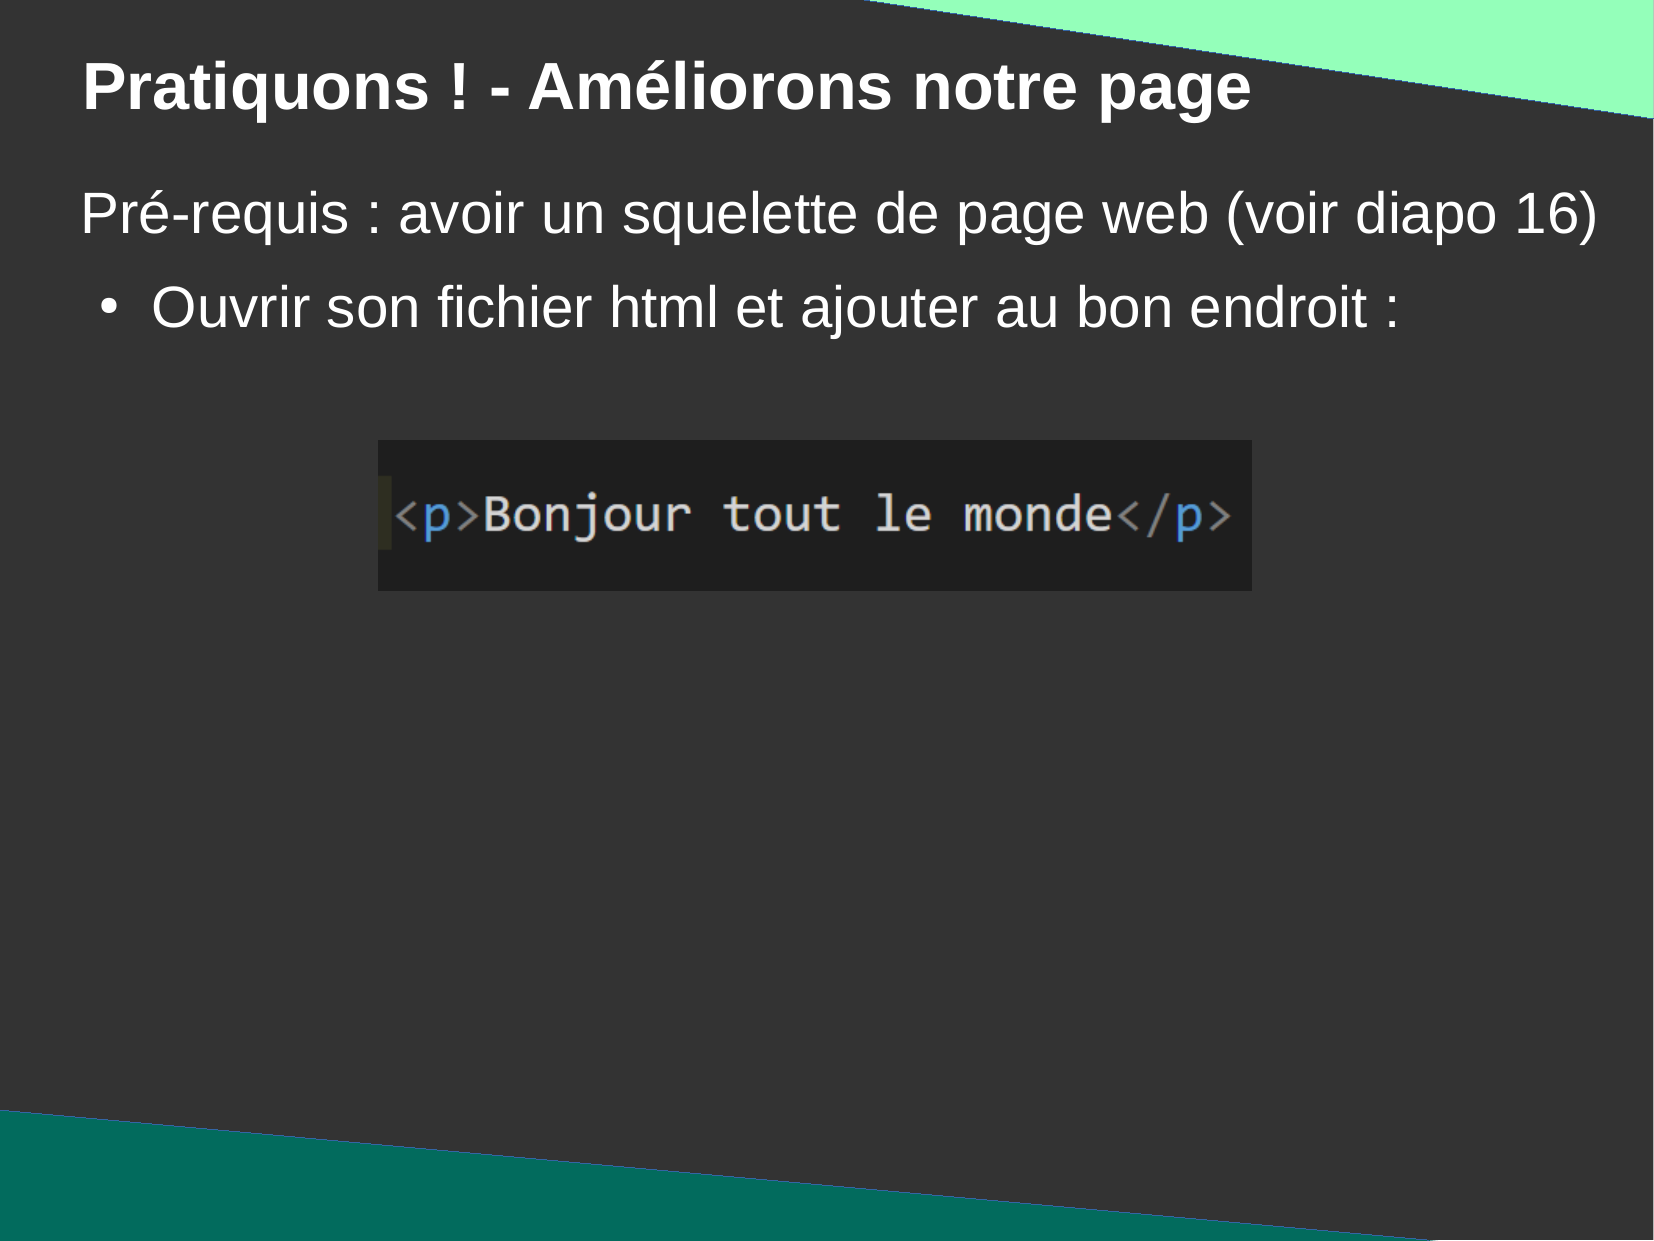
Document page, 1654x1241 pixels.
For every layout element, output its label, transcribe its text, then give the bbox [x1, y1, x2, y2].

picture [378, 440, 1252, 591]
title Pratiquons ! - Améliorons notre page [82, 49, 1571, 152]
list Pré-requis : avoir un squelette de page web (voir diapo 16) Ouvrir son fichier html et ajouter au bon endroit : [80, 180, 1620, 675]
text_box [864, 0, 1654, 119]
